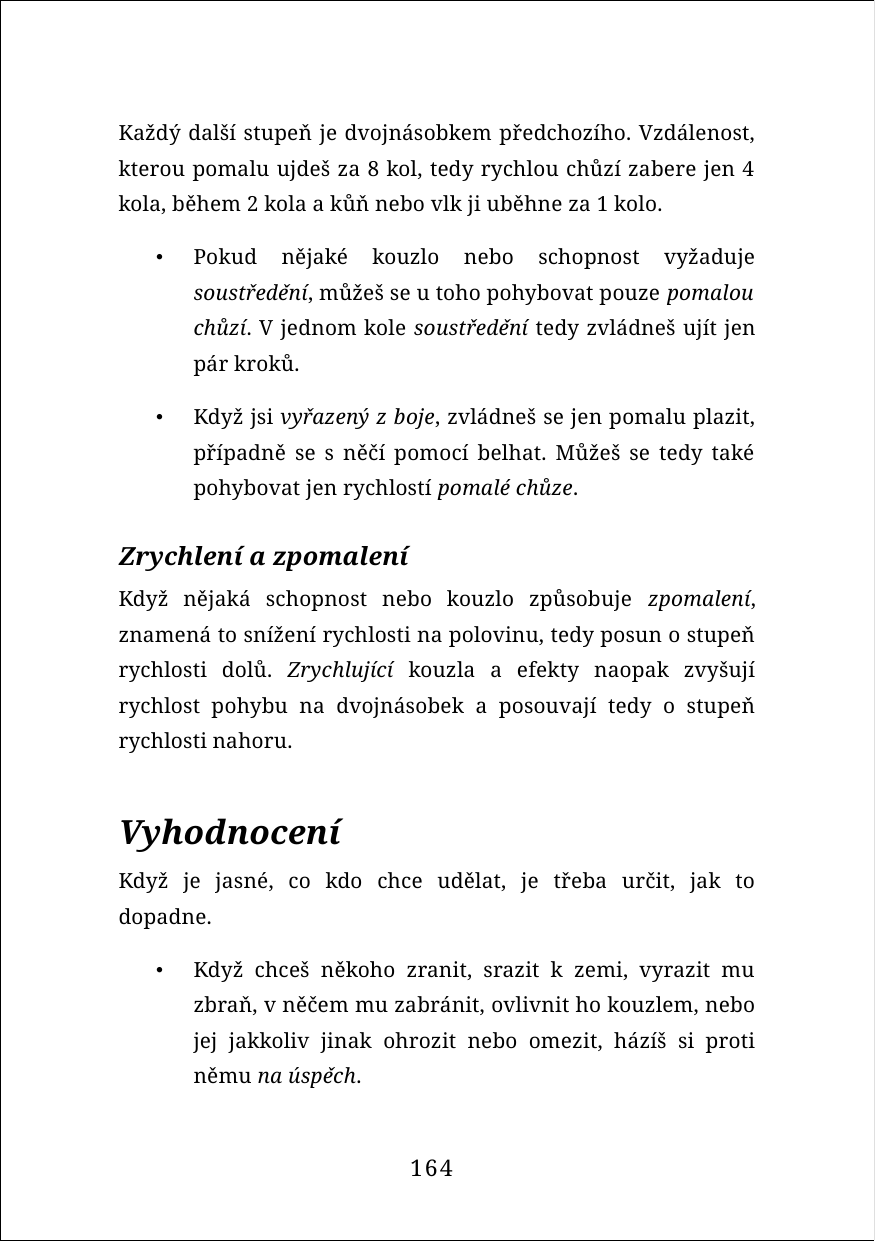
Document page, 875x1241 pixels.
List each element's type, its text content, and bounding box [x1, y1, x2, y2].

list Když jsi vyřazený z boje, zvládneš se jen pomalu plazit, případně se s něčí pomocí belhat. Můžeš se tedy také pohybovat jen rychlostí pomalé chůze. [156, 402, 756, 502]
subtitle Vyhodnocení [118, 809, 756, 854]
text Každý další stupeň je dvojnásobkem předchozího. Vzdálenost, kterou pomalu ujdeš za 8 kol, tedy rychlou chůzí zabere jen 4 kola, během 2 kola a kůň nebo vlk ji uběhne za 1 kolo. [118, 118, 756, 218]
subtitle Zrychlení a zpomalení [118, 538, 756, 572]
list Když chceš někoho zranit, srazit k zemi, vyrazit mu zbraň, v něčem mu zabránit, ovlivnit ho kouzlem, nebo jej jakkoliv jinak ohrozit nebo omezit, házíš si proti němu na úspěch. [156, 955, 756, 1090]
list Pokud nějaké kouzlo nebo schopnost vyžaduje soustředění, můžeš se u toho pohybovat pouze pomalou chůzí. V jednom kole soustředění tedy zvládneš ujít jen pár kroků. [156, 242, 756, 377]
text Když je jasné, co kdo chce udělat, je třeba určit, jak to dopadne. [118, 866, 756, 930]
text Když nějaká schopnost nebo kouzlo způsobuje zpomalení, znamená to snížení rychlosti na polovinu, tedy posun o stupeň rychlosti dolů. Zrychlující kouzla a efekty naopak zvyšují rychlost pohybu na dvojnásobek a posouvají tedy o stupeň rychlosti nahoru. [118, 584, 756, 755]
